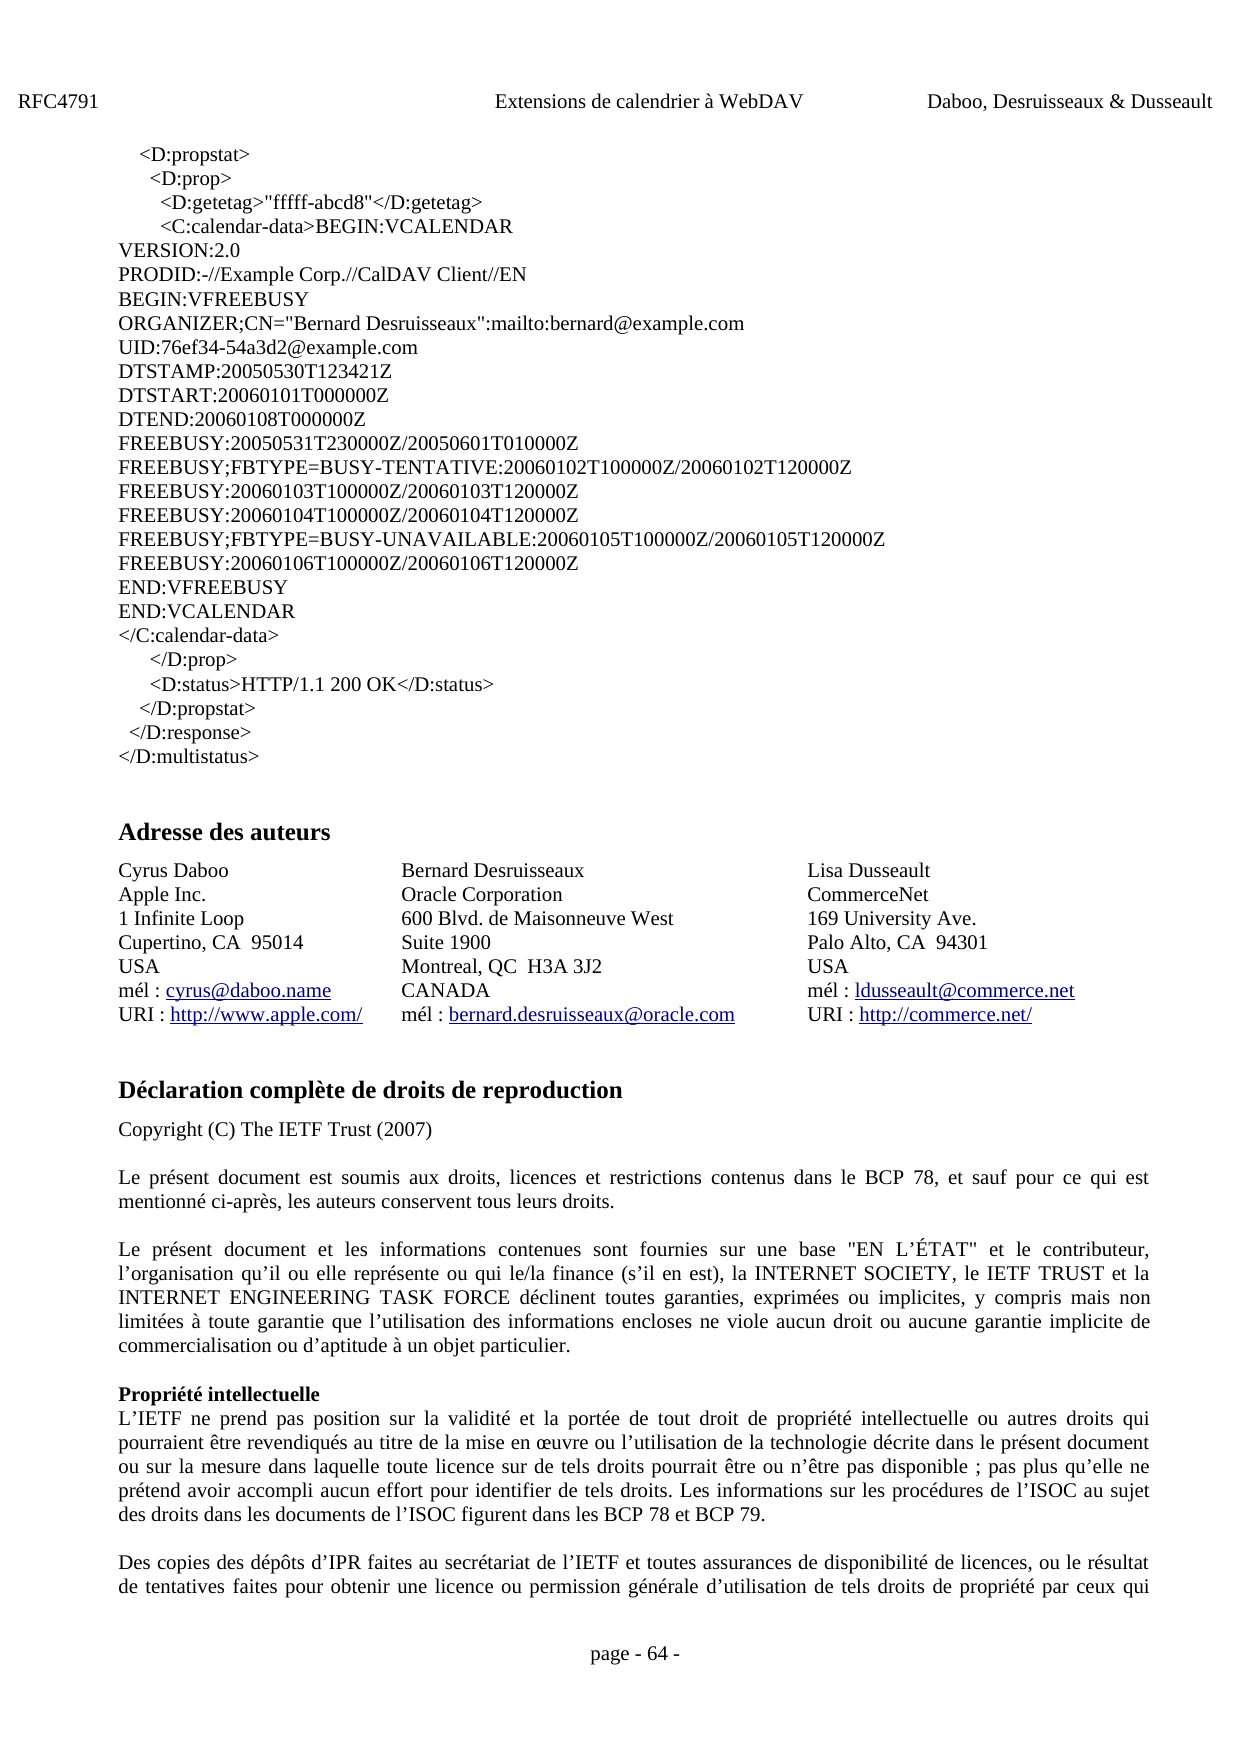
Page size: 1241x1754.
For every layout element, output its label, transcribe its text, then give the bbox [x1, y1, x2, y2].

text FREEBUSY:20060106T100000Z/20060106T120000Z [118, 551, 1152, 575]
text Propriété intellectuelle [118, 1381, 1152, 1406]
text DTSTART:20060101T000000Z [118, 383, 1152, 407]
text FREEBUSY:20060103T100000Z/20060103T120000Z [118, 479, 1152, 503]
table_header Cyrus Daboo [118, 858, 401, 882]
text </D:response> [118, 719, 1152, 744]
text DTSTAMP:20050530T123421Z [118, 359, 1152, 383]
table_cell Apple Inc. [118, 882, 401, 906]
table_cell Palo Alto, CA 94301 [807, 930, 1152, 954]
table_header Lisa Dusseault [807, 858, 1152, 882]
text L’IETF ne prend pas position sur la validité et la portée de tout droit de propriété intellectuelle ou autres droits qui pourraient être revendiqués au titre de la mise en œuvre ou l’utilisation de la technologie décrite dans le présent document ou sur la mesure dans laquelle toute licence sur de tels droits pourrait être ou n’être pas disponible ; pas plus qu’elle ne prétend avoir accompli aucun effort pour identifier de tels droits. Les informations sur les procédures de l’ISOC au sujet des droits dans les documents de l’ISOC figurent dans les BCP 78 et BCP 79. [118, 1406, 1152, 1526]
text <D:status>HTTP/1.1 200 OK</D:status> [118, 671, 1152, 696]
table_cell mél : bernard.desruisseaux@oracle.com [401, 1003, 807, 1026]
text END:VFREEBUSY [118, 575, 1152, 599]
table_cell 1 Infinite Loop [118, 906, 401, 930]
table_cell USA [807, 954, 1152, 978]
table_cell CommerceNet [807, 882, 1152, 906]
text ORGANIZER;CN="Bernard Desruisseaux":mailto:bernard@example.com [118, 311, 1152, 334]
text <C:calendar-data>BEGIN:VCALENDAR [118, 214, 1152, 238]
text <D:getetag>"fffff-abcd8"</D:getetag> [118, 190, 1152, 214]
text <D:prop> [118, 166, 1152, 190]
table_cell mél : ldusseault@commerce.net [807, 978, 1152, 1002]
text DTEND:20060108T000000Z [118, 407, 1152, 431]
text FREEBUSY;FBTYPE=BUSY-UNAVAILABLE:20060105T100000Z/20060105T120000Z [118, 527, 1152, 551]
text </D:propstat> [118, 696, 1152, 719]
text Le présent document est soumis aux droits, licences et restrictions contenus dans le BCP 78, et sauf pour ce qui est mentionné ci-après, les auteurs conservent tous leurs droits. [118, 1165, 1152, 1213]
table_cell Oracle Corporation [401, 882, 807, 906]
table_cell CANADA [401, 978, 807, 1002]
table_cell Suite 1900 [401, 930, 807, 954]
text </C:calendar-data> [118, 623, 1152, 647]
table_cell Cupertino, CA 95014 [118, 930, 401, 954]
text Copyright (C) The IETF Trust (2007) [118, 1117, 1152, 1141]
table_cell Montreal, QC H3A 3J2 [401, 954, 807, 978]
subtitle Adresse des auteurs [118, 817, 1152, 846]
text FREEBUSY;FBTYPE=BUSY-TENTATIVE:20060102T100000Z/20060102T120000Z [118, 455, 1152, 479]
text Des copies des dépôts d’IPR faites au secrétariat de l’IETF et toutes assurances de disponibilité de licences, ou le résultat de tentatives faites pour obtenir une licence ou permission générale d’utilisation de tels droits de propriété par ceux qui [118, 1550, 1152, 1598]
table_cell USA [118, 954, 401, 978]
text END:VCALENDAR [118, 599, 1152, 623]
text Le présent document et les informations contenues sont fournies sur une base "EN L’ÉTAT" et le contributeur, l’organisation qu’il ou elle représente ou qui le/la finance (s’il en est), la INTERNET SOCIETY, le IETF TRUST et la INTERNET ENGINEERING TASK FORCE déclinent toutes garanties, exprimées ou implicites, y compris mais non limitées à toute garantie que l’utilisation des informations encloses ne viole aucun droit ou aucune garantie implicite de commercialisation ou d’aptitude à un objet particulier. [118, 1237, 1152, 1357]
table_header Bernard Desruisseaux [401, 858, 807, 882]
table_cell URI : http://www.apple.com/ [118, 1003, 401, 1026]
text BEGIN:VFREEBUSY [118, 286, 1152, 311]
text UID:76ef34-54a3d2@example.com [118, 334, 1152, 359]
text </D:multistatus> [118, 744, 1152, 768]
table_cell 600 Blvd. de Maisonneuve West [401, 906, 807, 930]
text PRODID:-//Example Corp.//CalDAV Client//EN [118, 262, 1152, 286]
text FREEBUSY:20060104T100000Z/20060104T120000Z [118, 503, 1152, 527]
text FREEBUSY:20050531T230000Z/20050601T010000Z [118, 431, 1152, 455]
table_cell mél : cyrus@daboo.name [118, 978, 401, 1002]
subtitle Déclaration complète de droits de reproduction [118, 1076, 1152, 1104]
text </D:prop> [118, 647, 1152, 671]
table_cell 169 University Ave. [807, 906, 1152, 930]
table_cell URI : http://commerce.net/ [807, 1003, 1152, 1026]
text VERSION:2.0 [118, 238, 1152, 262]
text <D:propstat> [118, 142, 1152, 166]
